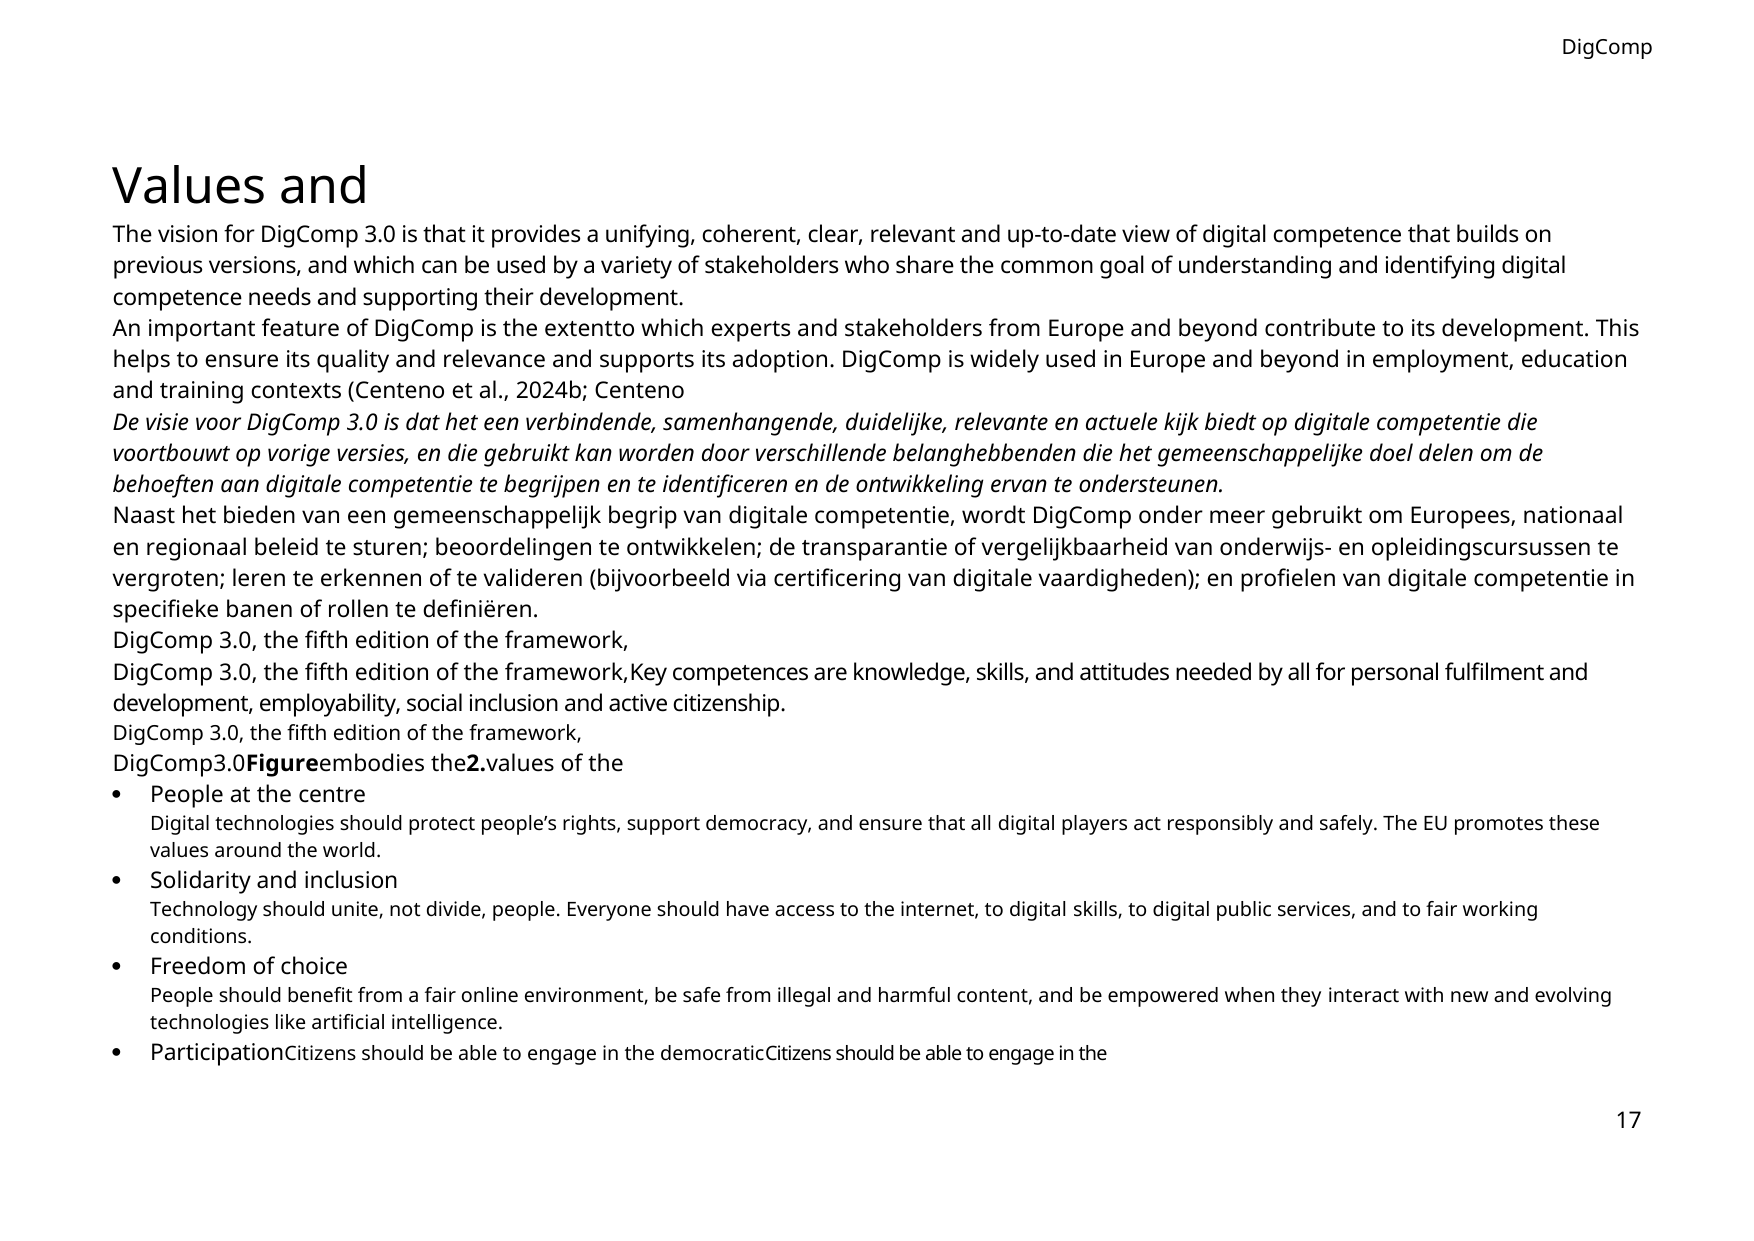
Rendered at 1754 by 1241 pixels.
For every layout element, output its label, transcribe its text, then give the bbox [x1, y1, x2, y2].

subtitle Values and [112, 150, 1641, 218]
text The vision for DigComp 3.0 is that it provides a unifying, coherent, clear, relevant and up-to-date view of digital competence that builds on previous versions, and which can be used by a variety of stakeholders who share the common goal of understanding and identifying digital competence needs and supporting their development. [112, 218, 1641, 312]
list Solidarity and inclusion Technology should unite, not divide, people. Everyone should have access to the internet, to digital skills, to digital public services, and to fair working conditions. [112, 864, 1641, 949]
text Naast het bieden van een gemeenschappelijk begrip van digitale competentie, wordt DigComp onder meer gebruikt om Europees, nationaal en regionaal beleid te sturen; beoordelingen te ontwikkelen; de transparantie of vergelijkbaarheid van onderwijs- en opleidingscursussen te vergroten; leren te erkennen of te valideren (bijvoorbeeld via certificering van digitale vaardigheden); en profielen van digitale competentie in specifieke banen of rollen te definiëren. [112, 499, 1641, 624]
list ParticipationCitizens should be able to engage in the democraticCitizens should be able to engage in the [112, 1036, 1641, 1067]
list Freedom of choice People should benefit from a fair online environment, be safe from illegal and harmful content, and be empowered when they interact with new and evolving technologies like artificial intelligence. [112, 950, 1641, 1035]
text DigComp 3.0, the fifth edition of the framework, [112, 624, 1641, 656]
text DigComp 3.0, the fifth edition of the framework, [112, 718, 1641, 747]
text An important feature of DigComp is the extentto which experts and stakeholders from Europe and beyond contribute to its development. This helps to ensure its quality and relevance and supports its adoption. DigComp is widely used in Europe and beyond in employment, education and training contexts (Centeno et al., 2024b; Centeno [112, 312, 1641, 406]
text DigComp 3.0, the fifth edition of the framework,Key competences are knowledge, skills, and attitudes needed by all for personal fulfilment and development, employability, social inclusion and active citizenship. [112, 656, 1641, 718]
text De visie voor DigComp 3.0 is dat het een verbindende, samenhangende, duidelijke, relevante en actuele kijk biedt op digitale competentie die voortbouwt op vorige versies, en die gebruikt kan worden door verschillende belanghebbenden die het gemeenschappelijke doel delen om de behoeften aan digitale competentie te begrijpen en te identificeren en de ontwikkeling ervan te ondersteunen. [112, 406, 1641, 499]
list People at the centre Digital technologies should protect people’s rights, support democracy, and ensure that all digital players act responsibly and safely. The EU promotes these values around the world. [112, 778, 1641, 864]
text DigComp3.0Figureembodies the2.values of the [112, 747, 1641, 778]
